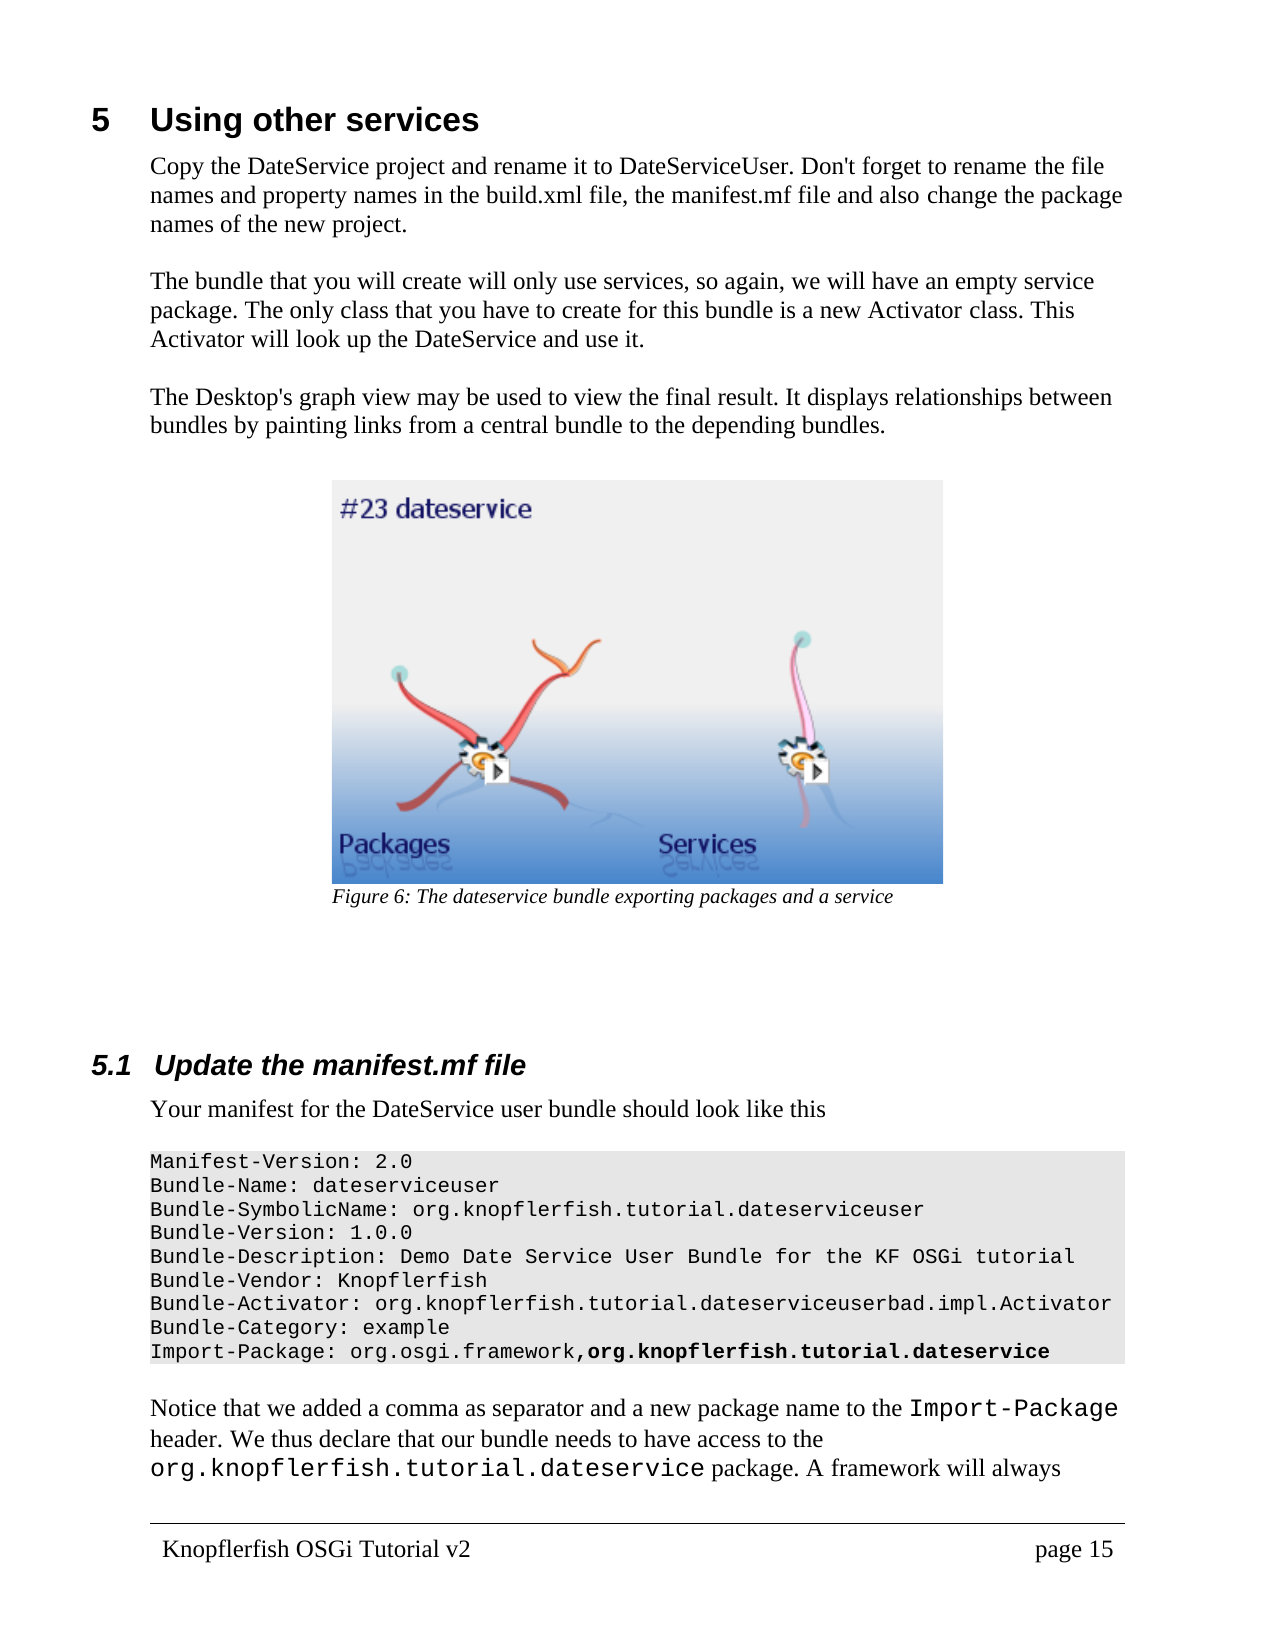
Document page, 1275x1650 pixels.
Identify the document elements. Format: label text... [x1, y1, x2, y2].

text Your manifest for the DateService user bundle should look like this [150, 1094, 1125, 1123]
text Notice that we added a comma as separator and a new package name to the Import-Package header. We thus declare that our bundle needs to have access to the org.knopflerfish.tutorial.dateservice package. A framework will always [150, 1393, 1125, 1484]
text The Desktop's graph view may be used to view the final result. It displays relationships between bundles by painting links from a central bundle to the depending bundles. [150, 382, 1125, 439]
text Bundle-Activator: org.knopflerfish.tutorial.dateserviceuserbad.impl.Activator [150, 1293, 1125, 1317]
text The bundle that you will create will only use services, so again, we will have an empty service package. The only class that you have to create for this bundle is a new Activator class. This Activator will look up the DateService and use it. [150, 266, 1125, 353]
text Bundle-Name: dateserviceuser [150, 1175, 1125, 1199]
text Manifest-Version: 2.0 [150, 1151, 1125, 1175]
text Import-Package: org.osgi.framework,org.knopflerfish.tutorial.dateservice [150, 1341, 1125, 1364]
subtitle Using other services [91, 100, 1125, 139]
text Figure 6: The dateservice bundle exporting packages and a service [332, 884, 943, 908]
subtitle Update the manifest.mf file [91, 1048, 1125, 1081]
text Bundle-SymbolicName: org.knopflerfish.tutorial.dateserviceuser [150, 1199, 1125, 1222]
text Bundle-Version: 1.0.0 [150, 1222, 1125, 1246]
text Bundle-Category: example [150, 1317, 1125, 1341]
text Bundle-Description: Demo Date Service User Bundle for the KF OSGi tutorial [150, 1246, 1125, 1270]
text Copy the DateService project and rename it to DateServiceUser. Don't forget to rename the file names and property names in the build.xml file, the manifest.mf file and also change the package names of the new project. [150, 151, 1125, 238]
text Bundle-Vendor: Knopflerfish [150, 1270, 1125, 1293]
